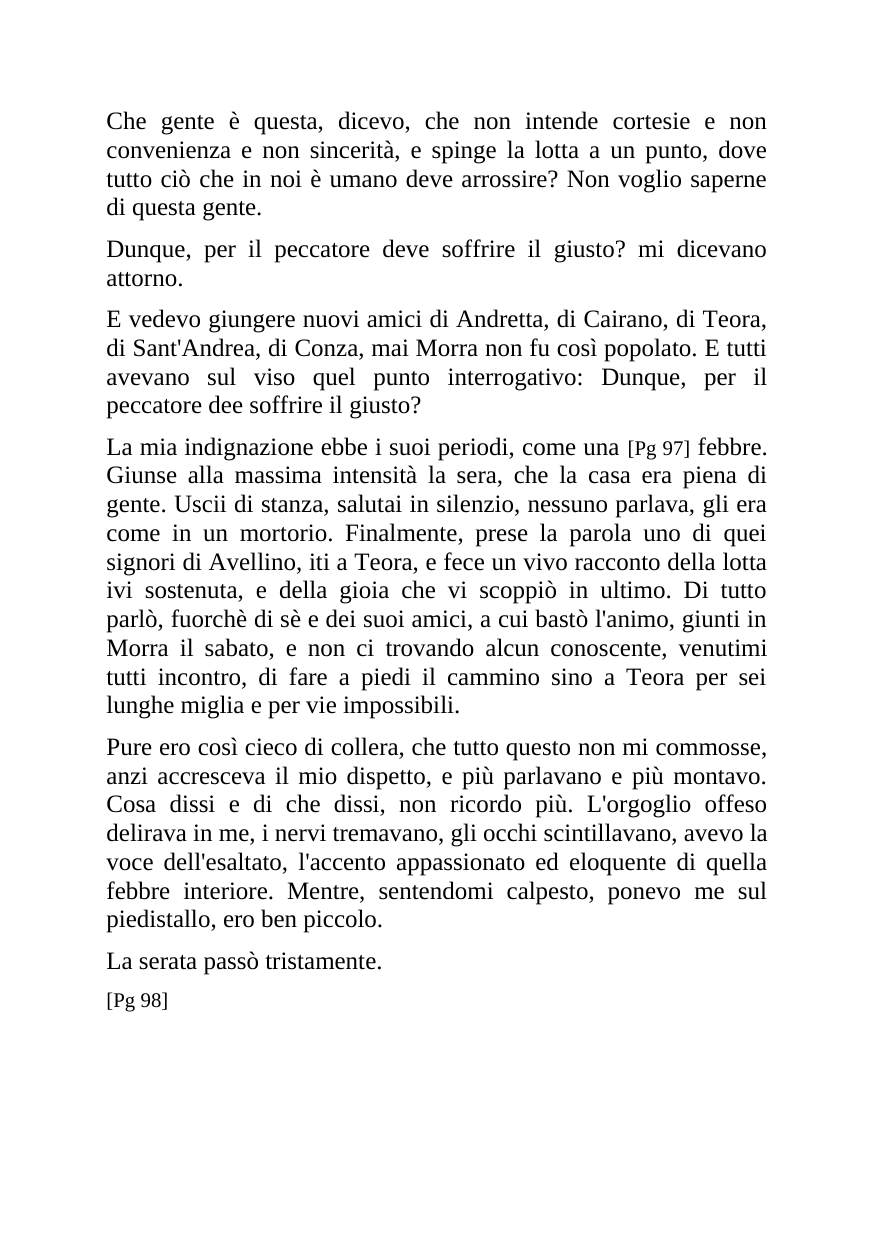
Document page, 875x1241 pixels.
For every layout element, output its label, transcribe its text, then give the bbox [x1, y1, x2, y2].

text E vedevo giungere nuovi amici di Andretta, di Cairano, di Teora, di Sant'Andrea, di Conza, mai Morra non fu così popolato. E tutti avevano sul viso quel punto interrogativo: Dunque, per il peccatore dee soffrire il giusto? [106, 304, 768, 419]
text La serata passò tristamente. [106, 946, 768, 975]
text [Pg 98] [106, 987, 768, 1012]
text Che gente è questa, dicevo, che non intende cortesie e non convenienza e non sincerità, e spinge la lotta a un punto, dove tutto ciò che in noi è umano deve arrossire? Non voglio saperne di questa gente. [106, 106, 768, 221]
text La mia indignazione ebbe i suoi periodi, come una [Pg 97] febbre. Giunse alla massima intensità la sera, che la casa era piena di gente. Uscii di stanza, salutai in silenzio, nessuno parlava, gli era come in un mortorio. Finalmente, prese la parola uno di quei signori di Avellino, iti a Teora, e fece un vivo racconto della lotta ivi sostenuta, e della gioia che vi scoppiò in ultimo. Di tutto parlò, fuorchè di sè e dei suoi amici, a cui bastò l'animo, giunti in Morra il sabato, e non ci trovando alcun conoscente, venutimi tutti incontro, di fare a piedi il cammino sino a Teora per sei lunghe miglia e per vie impossibili. [106, 432, 768, 719]
text Dunque, per il peccatore deve soffrire il giusto? mi dicevano attorno. [106, 234, 768, 291]
text Pure ero così cieco di collera, che tutto questo non mi commosse, anzi accresceva il mio dispetto, e più parlavano e più montavo. Cosa dissi e di che dissi, non ricordo più. L'orgoglio offeso delirava in me, i nervi tremavano, gli occhi scintillavano, avevo la voce dell'esaltato, l'accento appassionato ed eloquente di quella febbre interiore. Mentre, sentendomi calpesto, ponevo me sul piedistallo, ero ben piccolo. [106, 732, 768, 933]
